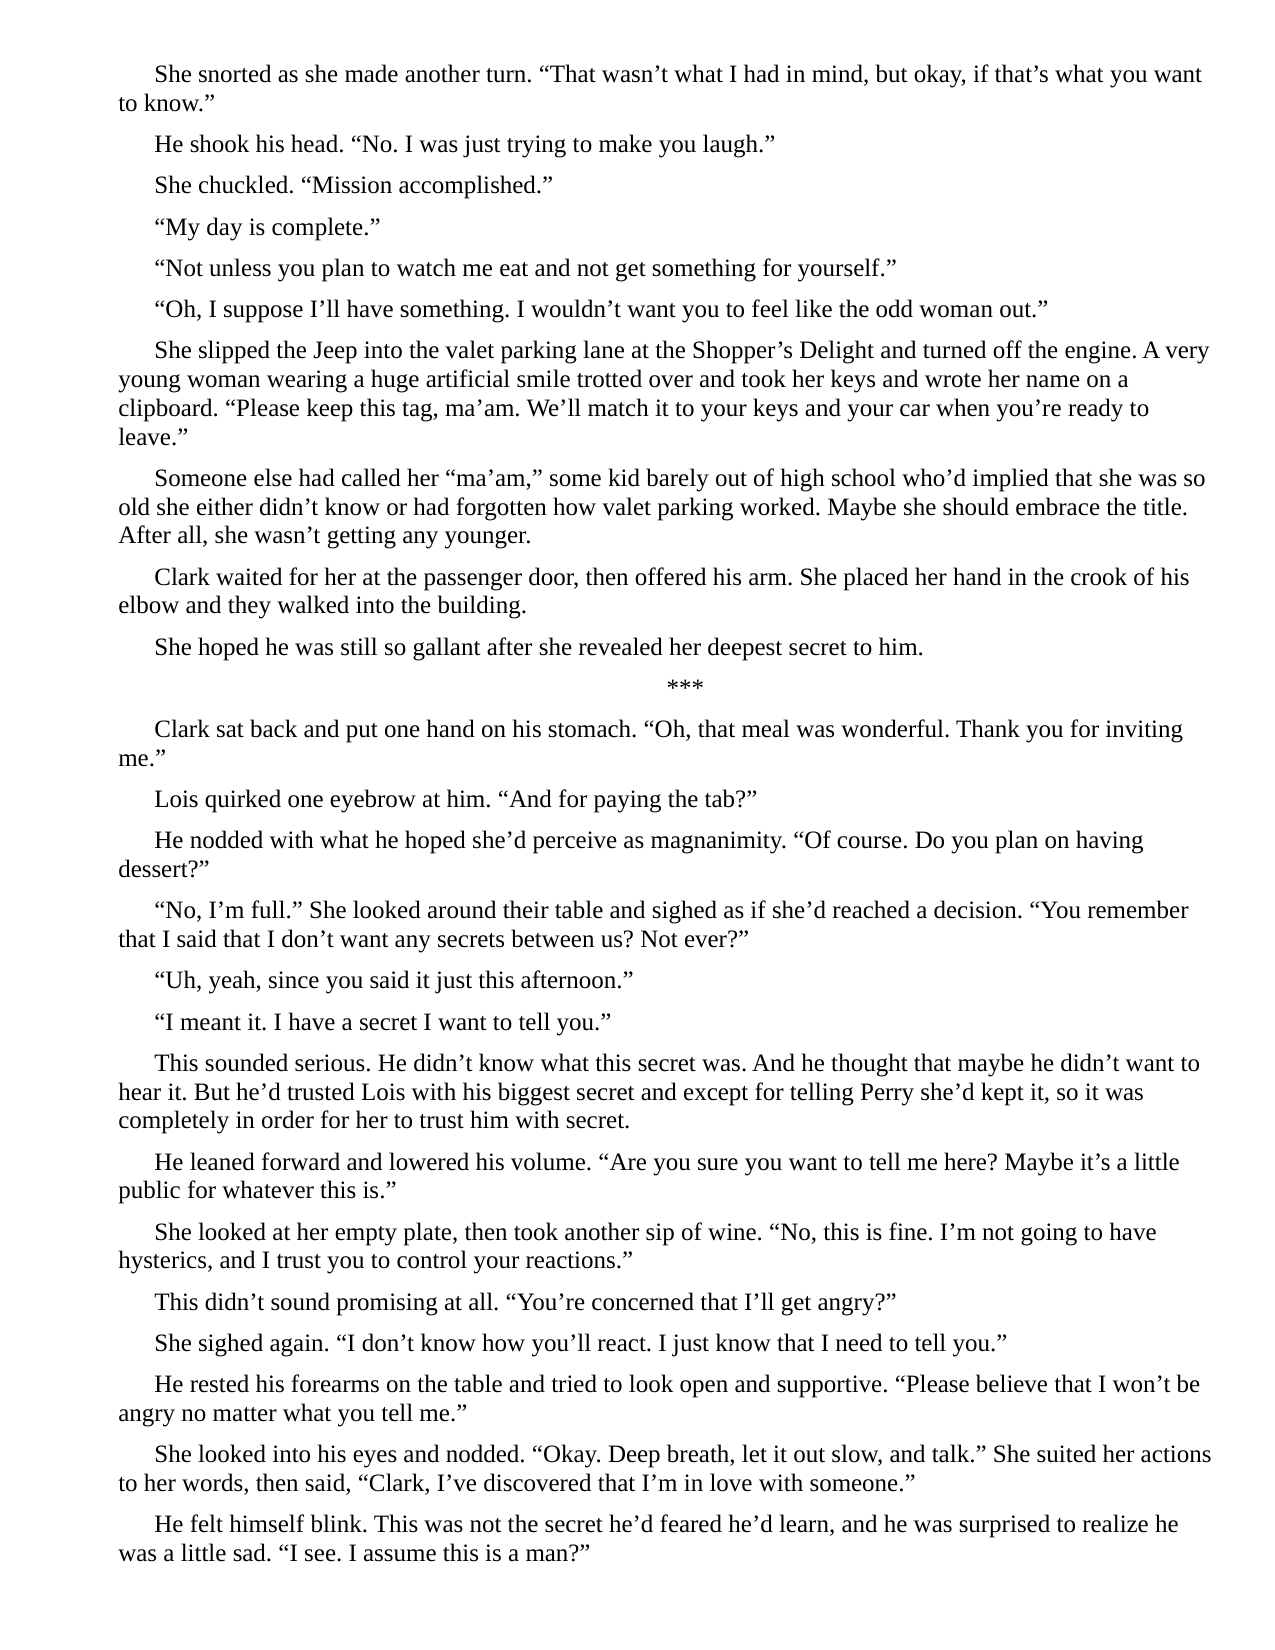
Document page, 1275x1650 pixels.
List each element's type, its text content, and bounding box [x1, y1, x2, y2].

text “Uh, yeah, since you said it just this afternoon.” [118, 965, 1216, 994]
text This didn’t sound promising at all. “You’re concerned that I’ll get angry?” [118, 1287, 1216, 1315]
text This sounded serious. He didn’t know what this secret was. And he thought that maybe he didn’t want to hear it. But he’d trusted Lois with his biggest secret and except for telling Perry she’d kept it, so it was completely in order for her to trust him with secret. [118, 1048, 1216, 1134]
text She looked into his eyes and nodded. “Okay. Deep breath, let it out slow, and talk.” She suited her actions to her words, then said, “Clark, I’ve discovered that I’m in love with someone.” [118, 1439, 1216, 1497]
text Clark sat back and put one hand on his stomach. “Oh, that meal was wonderful. Thank you for inviting me.” [118, 714, 1216, 772]
text He felt himself blink. This was not the secret he’d feared he’d learn, and he was surprised to realize he was a little sad. “I see. I assume this is a man?” [118, 1509, 1216, 1567]
text “I meant it. I have a secret I want to tell you.” [118, 1007, 1216, 1035]
text She hoped he was still so gallant after she revealed her deepest secret to him. [118, 632, 1216, 660]
text She sighed again. “I don’t know how you’ll react. I just know that I need to tell you.” [118, 1328, 1216, 1357]
text “My day is complete.” [118, 212, 1216, 240]
text She looked at her empty plate, then took another sip of wine. “No, this is fine. I’m not going to have hysterics, and I trust you to control your reactions.” [118, 1217, 1216, 1274]
text “Not unless you plan to watch me eat and not get something for yourself.” [118, 253, 1216, 282]
text “No, I’m full.” She looked around their table and sighed as if she’d reached a decision. “You remember that I said that I don’t want any secrets between us? Not ever?” [118, 895, 1216, 953]
text Someone else had called her “ma’am,” some kid barely out of high school who’d implied that she was so old she either didn’t know or had forgotten how valet parking worked. Maybe she should embrace the title. After all, she wasn’t getting any younger. [118, 463, 1216, 549]
text Clark waited for her at the passenger door, then offered his arm. She placed her hand in the crook of his elbow and they walked into the building. [118, 562, 1216, 619]
text She chuckled. “Mission accomplished.” [118, 170, 1216, 199]
text Lois quirked one eyebrow at him. “And for paying the tab?” [118, 784, 1216, 813]
text He rested his forearms on the table and tried to look open and supportive. “Please believe that I won’t be angry no matter what you tell me.” [118, 1369, 1216, 1427]
text *** [118, 673, 1216, 702]
text “Oh, I suppose I’ll have something. I wouldn’t want you to feel like the odd woman out.” [118, 294, 1216, 323]
text He shook his head. “No. I was just trying to make you laugh.” [118, 129, 1216, 158]
text He nodded with what he hoped she’d perceive as magnanimity. “Of course. Do you plan on having dessert?” [118, 825, 1216, 883]
text He leaned forward and lowered his volume. “Are you sure you want to tell me here? Maybe it’s a little public for whatever this is.” [118, 1147, 1216, 1204]
text She snorted as she made another turn. “That wasn’t what I had in mind, but okay, if that’s what you want to know.” [118, 59, 1216, 117]
text She slipped the Jeep into the valet parking lane at the Shopper’s Delight and turned off the engine. A very young woman wearing a huge artificial smile trotted over and took her keys and wrote her name on a clipboard. “Please keep this tag, ma’am. We’ll match it to your keys and your car when you’re ready to leave.” [118, 335, 1216, 450]
